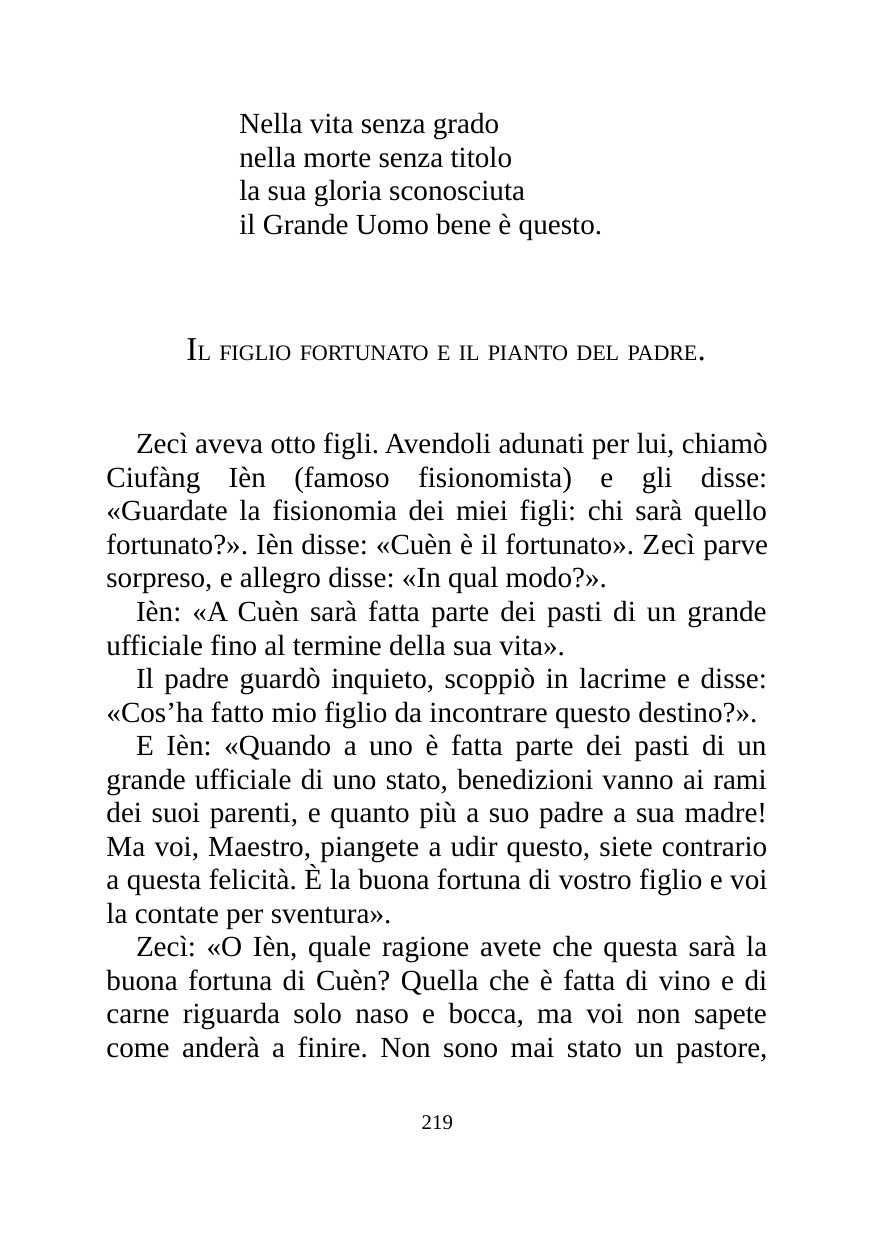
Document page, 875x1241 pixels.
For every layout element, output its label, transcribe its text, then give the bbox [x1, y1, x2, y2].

text il Grande Uomo bene è questo. [239, 207, 768, 240]
text Zecì aveva otto figli. Avendoli adunati per lui, chiamò Ciufàng Ièn (famoso fisionomista) e gli disse: «Guardate la fisionomia dei miei figli: chi sarà quello fortunato?». Ièn disse: «Cuèn è il fortunato». Zecì parve sorpreso, e allegro disse: «In qual modo?». [106, 426, 768, 594]
text nella morte senza titolo [239, 140, 768, 173]
text Ièn: «A Cuèn sarà fatta parte dei pasti di un grande ufficiale fino al termine della sua vita». [106, 594, 768, 661]
subtitle Il figlio fortunato e il pianto del padre. [124, 329, 768, 367]
text la sua gloria sconosciuta [239, 173, 768, 207]
text Il padre guardò inquieto, scoppiò in lacrime e disse: «Cos’ha fatto mio figlio da incontrare questo destino?». [106, 661, 768, 728]
text E Ièn: «Quando a uno è fatta parte dei pasti di un grande ufficiale di uno stato, benedizioni vanno ai rami dei suoi parenti, e quanto più a suo padre a sua madre! Ma voi, Maestro, piangete a udir questo, siete contrario a questa felicità. È la buona fortuna di vostro figlio e voi la contate per sventura». [106, 728, 768, 929]
text Zecì: «O Ièn, quale ragione avete che questa sarà la buona fortuna di Cuèn? Quella che è fatta di vino e di carne riguarda solo naso e bocca, ma voi non sapete come anderà a finire. Non sono mai stato un pastore, [106, 929, 768, 1064]
text Nella vita senza grado [239, 106, 768, 140]
